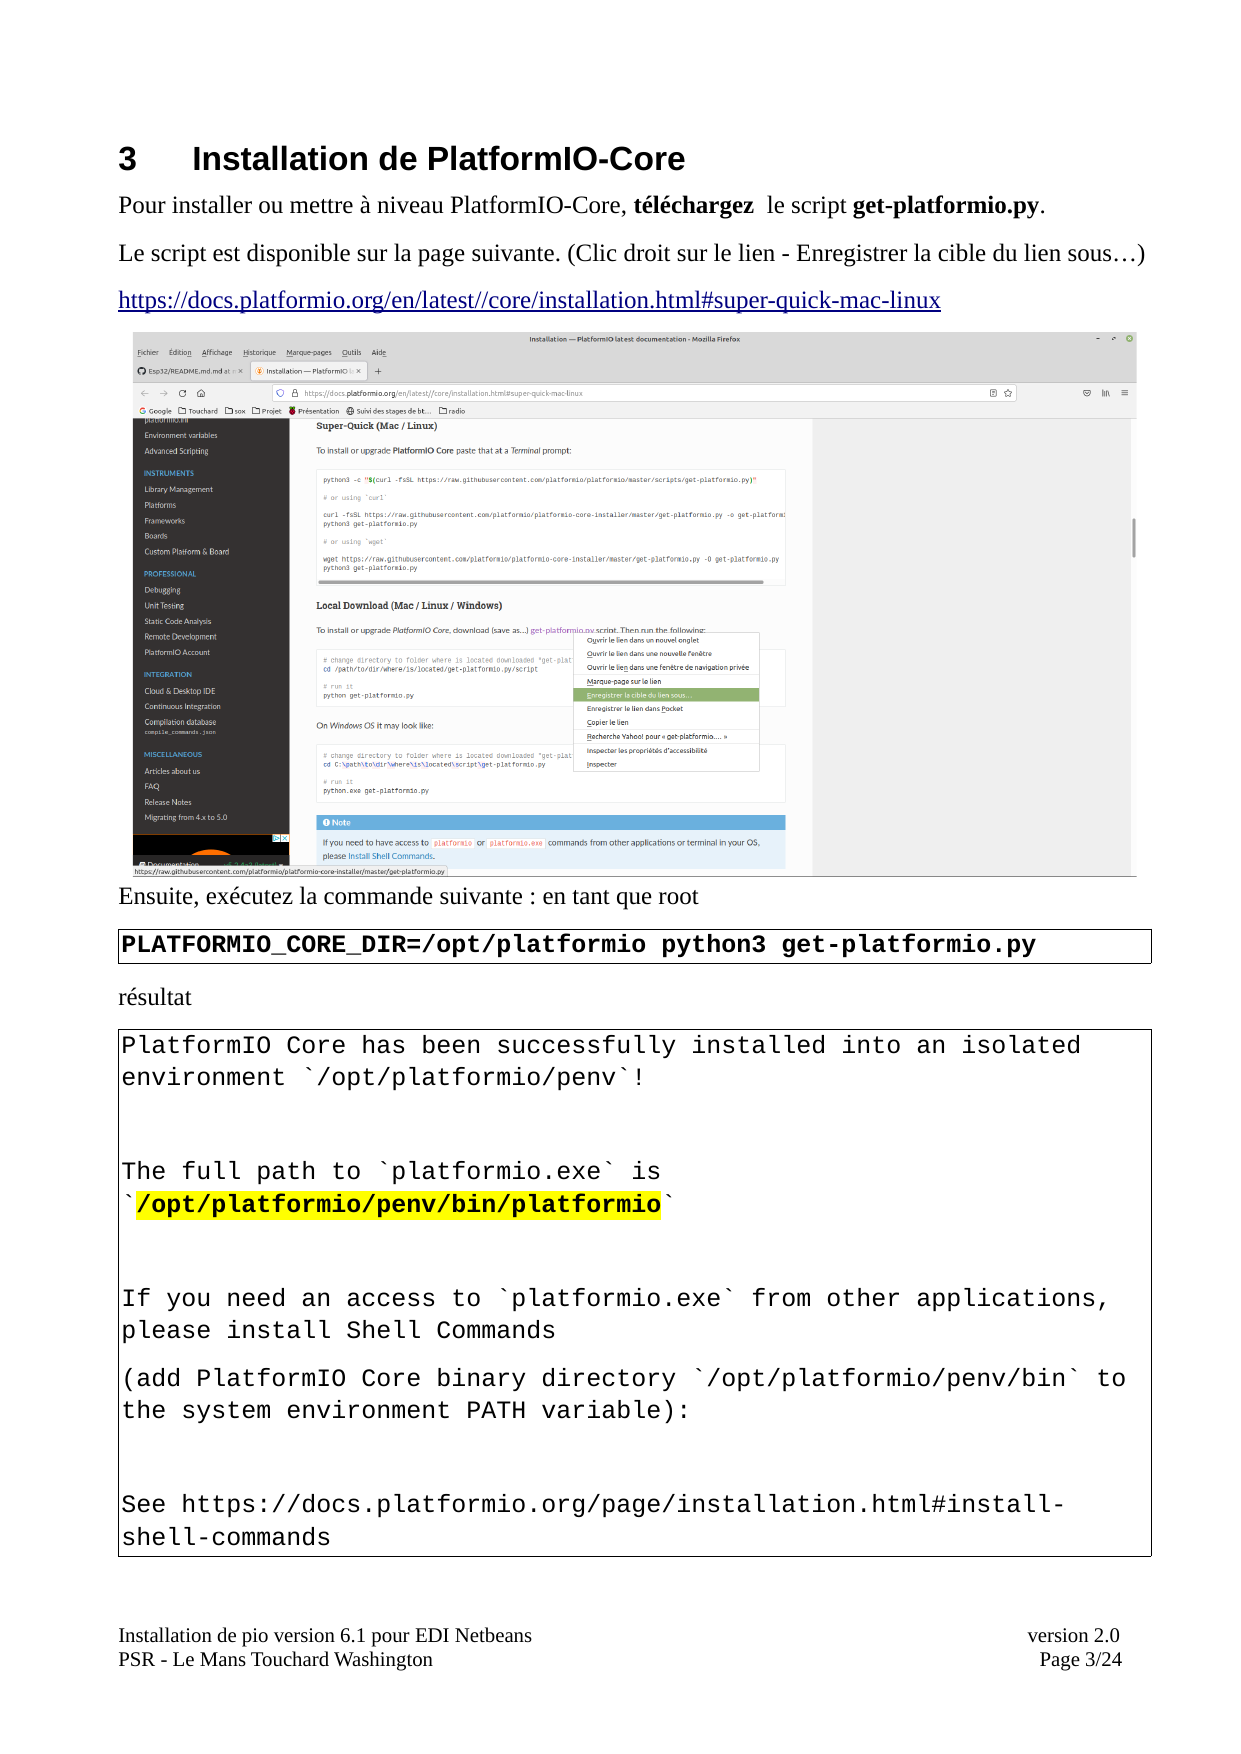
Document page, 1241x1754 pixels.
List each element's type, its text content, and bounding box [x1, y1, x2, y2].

text See https://docs.platformio.org/page/installation.html#install-shell-commands [119, 1489, 1151, 1556]
subtitle Installation de PlatformIO-Core [118, 139, 1151, 178]
text PlatformIO Core has been successfully installed into an isolated environment `/opt/platformio/penv`! [119, 1030, 1151, 1093]
text If you need an access to `platformio.exe` from other applications, please install Shell Commands [119, 1283, 1151, 1346]
text Pour installer ou mettre à niveau PlatformIO-Core, téléchargez le script get-platformio.py. [118, 190, 1151, 219]
text Le script est disponible sur la page suivante. (Clic droit sur le lien - Enregistrer la cible du lien sous…) [118, 238, 1151, 266]
text The full path to `platformio.exe` is `/opt/platformio/penv/bin/platformio` [119, 1156, 1151, 1220]
text https://docs.platformio.org/en/latest//core/installation.html#super-quick-mac-linux [118, 285, 1151, 314]
text PLATFORMIO_CORE_DIR=/opt/platformio python3 get-platformio.py [119, 930, 1151, 963]
text (add PlatformIO Core binary directory `/opt/platformio/penv/bin` to the system environment PATH variable): [119, 1362, 1151, 1426]
text Ensuite, exécutez la commande suivante : en tant que root [118, 877, 1151, 910]
picture [132, 332, 1137, 877]
text résultat [118, 982, 1151, 1010]
